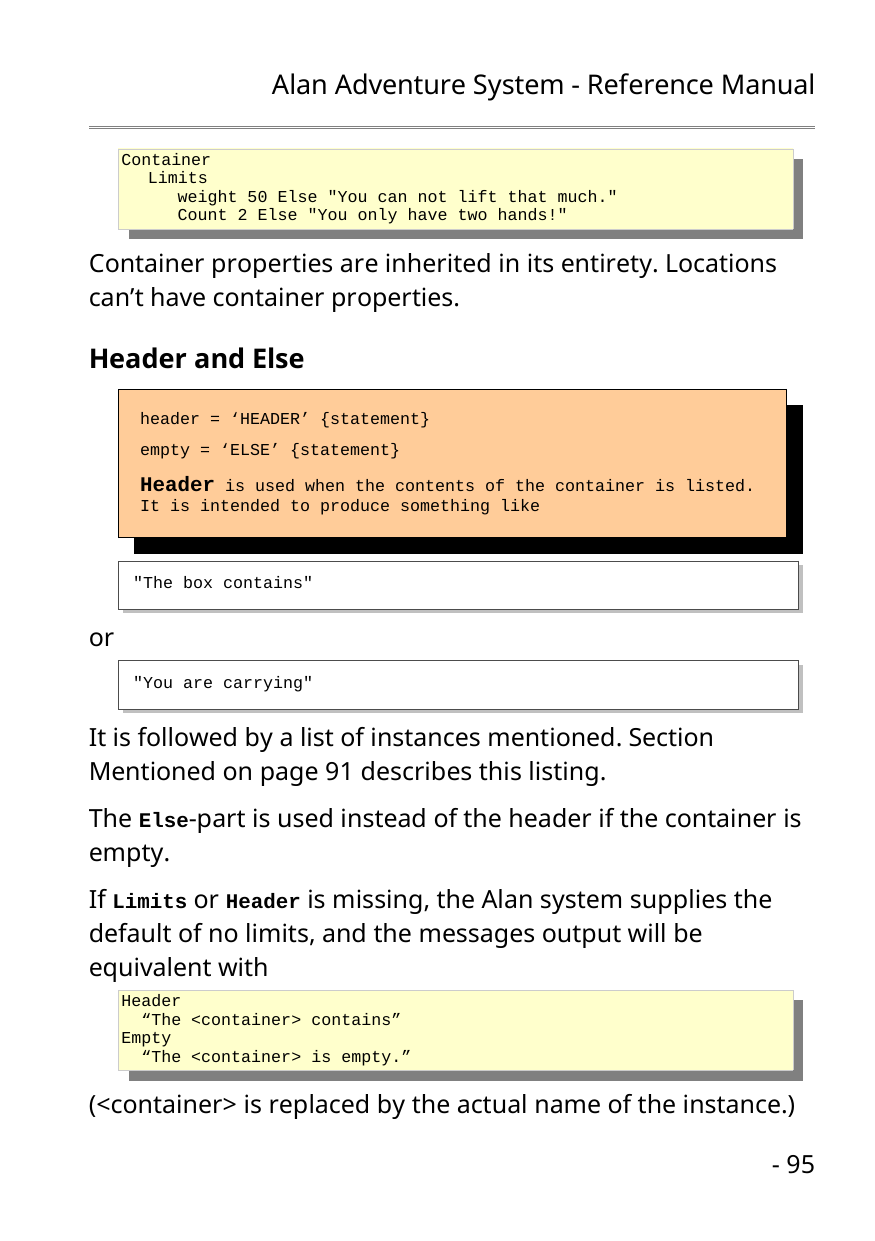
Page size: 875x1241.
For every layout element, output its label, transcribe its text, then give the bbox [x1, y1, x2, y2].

text "You are carrying" [119, 661, 798, 709]
text “The <container> is empty.” [119, 1046, 793, 1070]
text The Else-part is used instead of the header if the container is empty. [88, 801, 815, 869]
text Header [119, 991, 793, 1008]
text “The <container> contains” [119, 1008, 793, 1027]
text It is followed by a list of instances mentioned. Section Mentioned on page 69 describes this listing. [88, 720, 815, 788]
subtitle Header and Else [88, 339, 815, 376]
text "The box contains" [119, 562, 798, 609]
text empty = ‘ELSE’ {statement} [119, 420, 786, 452]
text Container properties are inherited in its entirety. Locations can’t have container properties. [88, 246, 815, 314]
text Empty [119, 1027, 793, 1046]
text Container Limits weight 50 Else "You can not lift that much." Count 2 Else "You only have two hands!" [119, 150, 793, 229]
text or [88, 620, 815, 654]
text header = ‘HEADER’ {statement} [119, 390, 786, 420]
text (<container> is replaced by the actual name of the instance.) [88, 1087, 815, 1121]
text Header is used when the contents of the container is listed. It is intended to produce something like [119, 452, 786, 537]
text If Limits or Header is missing, the Alan system supplies the default of no limits, and the messages output will be equivalent with [88, 882, 815, 983]
